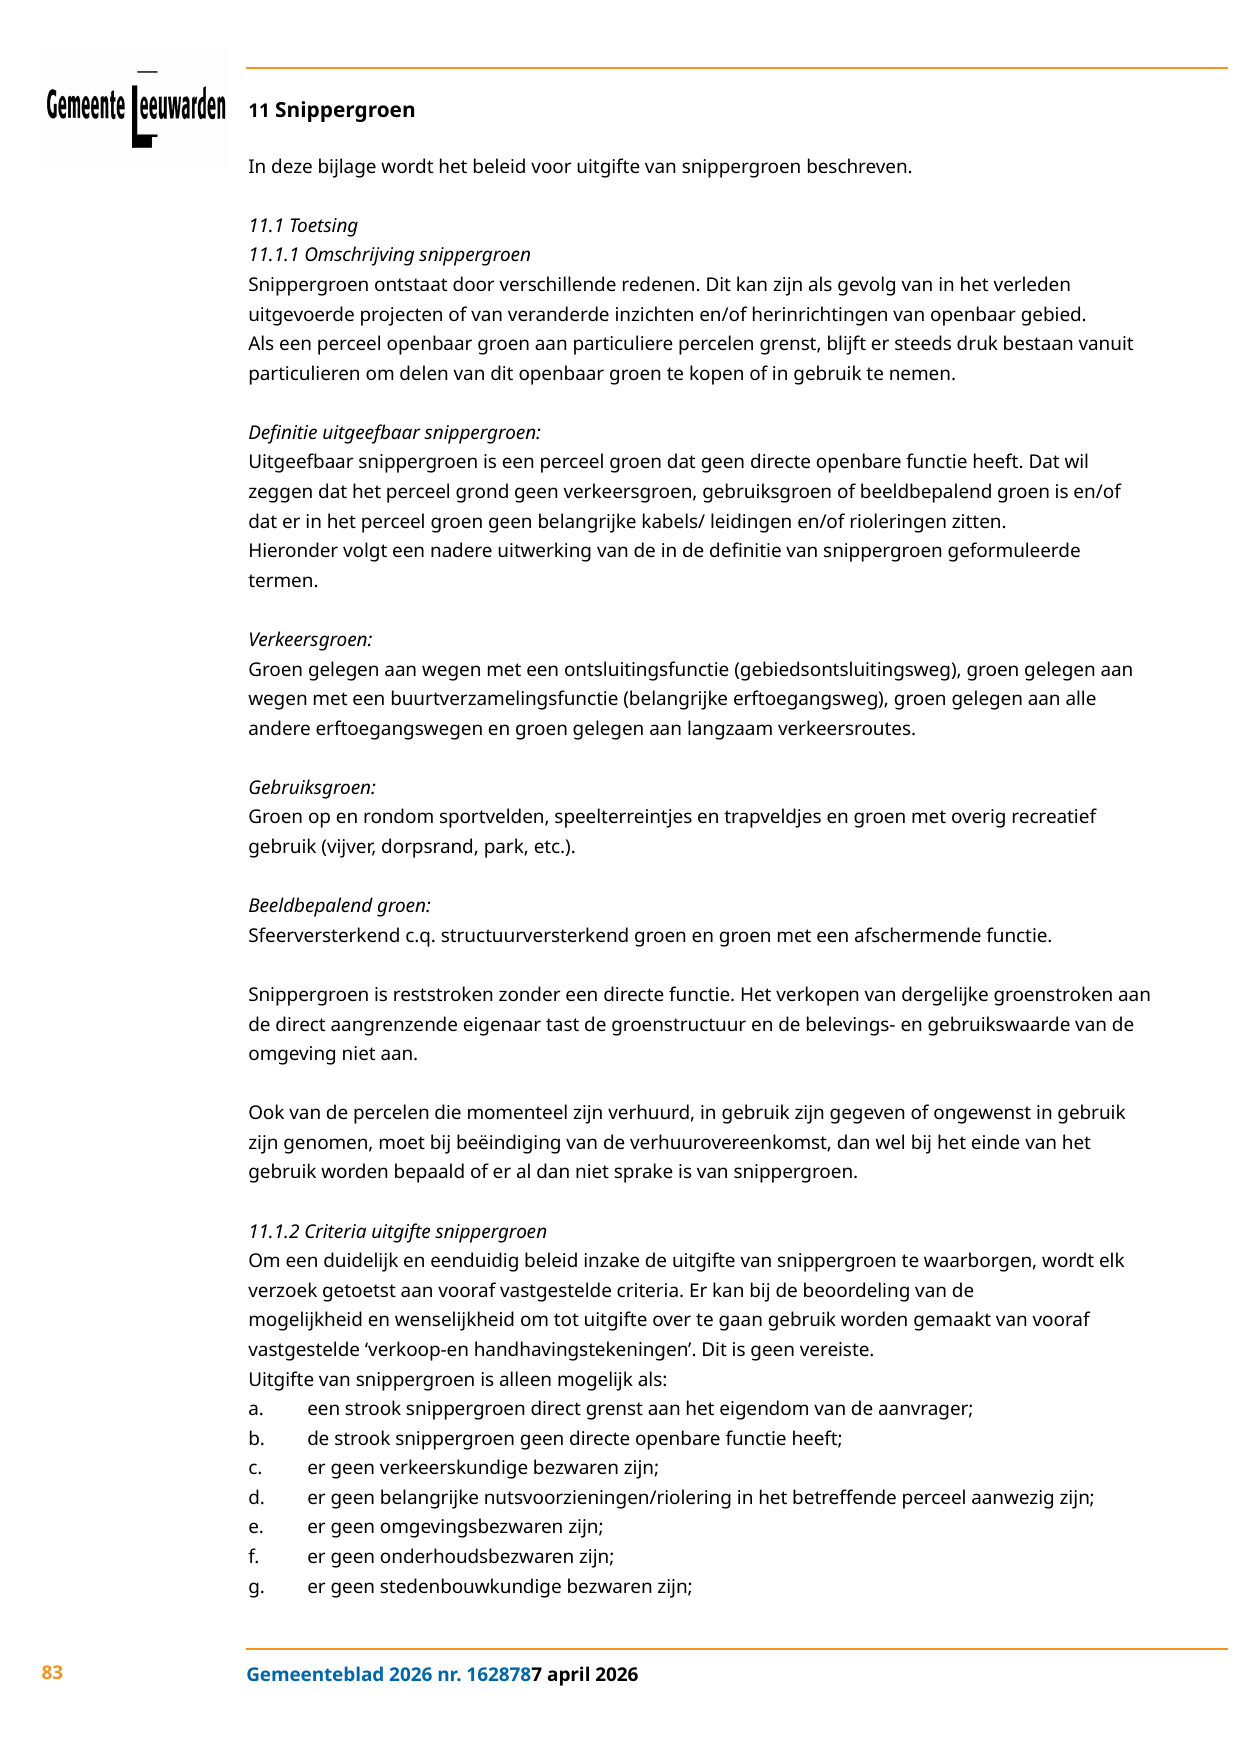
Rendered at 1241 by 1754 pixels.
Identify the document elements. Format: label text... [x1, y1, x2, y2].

text Om een duidelijk en eenduidig beleid inzake de uitgifte van snippergroen te waarborgen, wordt elk verzoek getoetst aan vooraf vastgestelde criteria. Er kan bij de beoordeling van de [248, 1247, 1152, 1303]
text Snippergroen is reststroken zonder een directe functie. Het verkopen van dergelijke groenstroken aan de direct aangrenzende eigenaar tast de groenstructuur en de belevings- en gebruikswaarde van de omgeving niet aan. [248, 981, 1152, 1066]
text Sfeerversterkend c.q. structuurversterkend groen en groen met een afschermende functie. [248, 922, 1152, 948]
text Gebruiksgroen: [248, 774, 1152, 800]
text 11.1 Toetsing [248, 212, 1152, 238]
text 11 Snippergroen [248, 95, 1152, 123]
list er geen belangrijke nutsvoorzieningen/riolering in het betreffende perceel aanwezig zijn; [248, 1484, 1152, 1510]
text 11.1.1 Omschrijving snippergroen [248, 242, 1152, 267]
picture [41, 47, 231, 172]
list er geen onderhoudsbezwaren zijn; [248, 1543, 1152, 1569]
text mogelijkheid en wenselijkheid om tot uitgifte over te gaan gebruik worden gemaakt van vooraf vastgestelde ‘verkoop-en handhavingstekeningen’. Dit is geen vereiste. [248, 1307, 1152, 1362]
text Ook van de percelen die momenteel zijn verhuurd, in gebruik zijn gegeven of ongewenst in gebruik zijn genomen, moet bij beëindiging van de verhuurovereenkomst, dan wel bij het einde van het gebruik worden bepaald of er al dan niet sprake is van snippergroen. [248, 1099, 1152, 1184]
text Als een perceel openbaar groen aan particuliere percelen grenst, blijft er steeds druk bestaan vanuit particulieren om delen van dit openbaar groen te kopen of in gebruik te nemen. [248, 330, 1152, 386]
list de strook snippergroen geen directe openbare functie heeft; [248, 1425, 1152, 1451]
text In deze bijlage wordt het beleid voor uitgifte van snippergroen beschreven. [248, 153, 1152, 179]
list er geen omgevingsbezwaren zijn; [248, 1514, 1152, 1539]
text Uitgifte van snippergroen is alleen mogelijk als: [248, 1366, 1152, 1392]
text Uitgeefbaar snippergroen is een perceel groen dat geen directe openbare functie heeft. Dat wil zeggen dat het perceel grond geen verkeersgroen, gebruiksgroen of beeldbepalend groen is en/of dat er in het perceel groen geen belangrijke kabels/ leidingen en/of rioleringen zitten. [248, 449, 1152, 534]
text Groen gelegen aan wegen met een ontsluitingsfunctie (gebiedsontsluitingsweg), groen gelegen aan wegen met een buurtverzamelingsfunctie (belangrijke erftoegangsweg), groen gelegen aan alle andere erftoegangswegen en groen gelegen aan langzaam verkeersroutes. [248, 656, 1152, 741]
text Verkeersgroen: [248, 626, 1152, 652]
text Groen op en rondom sportvelden, speelterreintjes en trapveldjes en groen met overig recreatief gebruik (vijver, dorpsrand, park, etc.). [248, 804, 1152, 859]
text Snippergroen ontstaat door verschillende redenen. Dit kan zijn als gevolg van in het verleden uitgevoerde projecten of van veranderde inzichten en/of herinrichtingen van openbaar gebied. [248, 271, 1152, 327]
list er geen verkeerskundige bezwaren zijn; [248, 1454, 1152, 1480]
text Hieronder volgt een nadere uitwerking van de in de definitie van snippergroen geformuleerde termen. [248, 537, 1152, 593]
text Definitie uitgeefbaar snippergroen: [248, 419, 1152, 445]
text Beeldbepalend groen: [248, 892, 1152, 918]
text 11.1.2 Criteria uitgifte snippergroen [248, 1218, 1152, 1244]
list een strook snippergroen direct grenst aan het eigendom van de aanvrager; [248, 1395, 1152, 1421]
list er geen stedenbouwkundige bezwaren zijn; [248, 1573, 1152, 1599]
